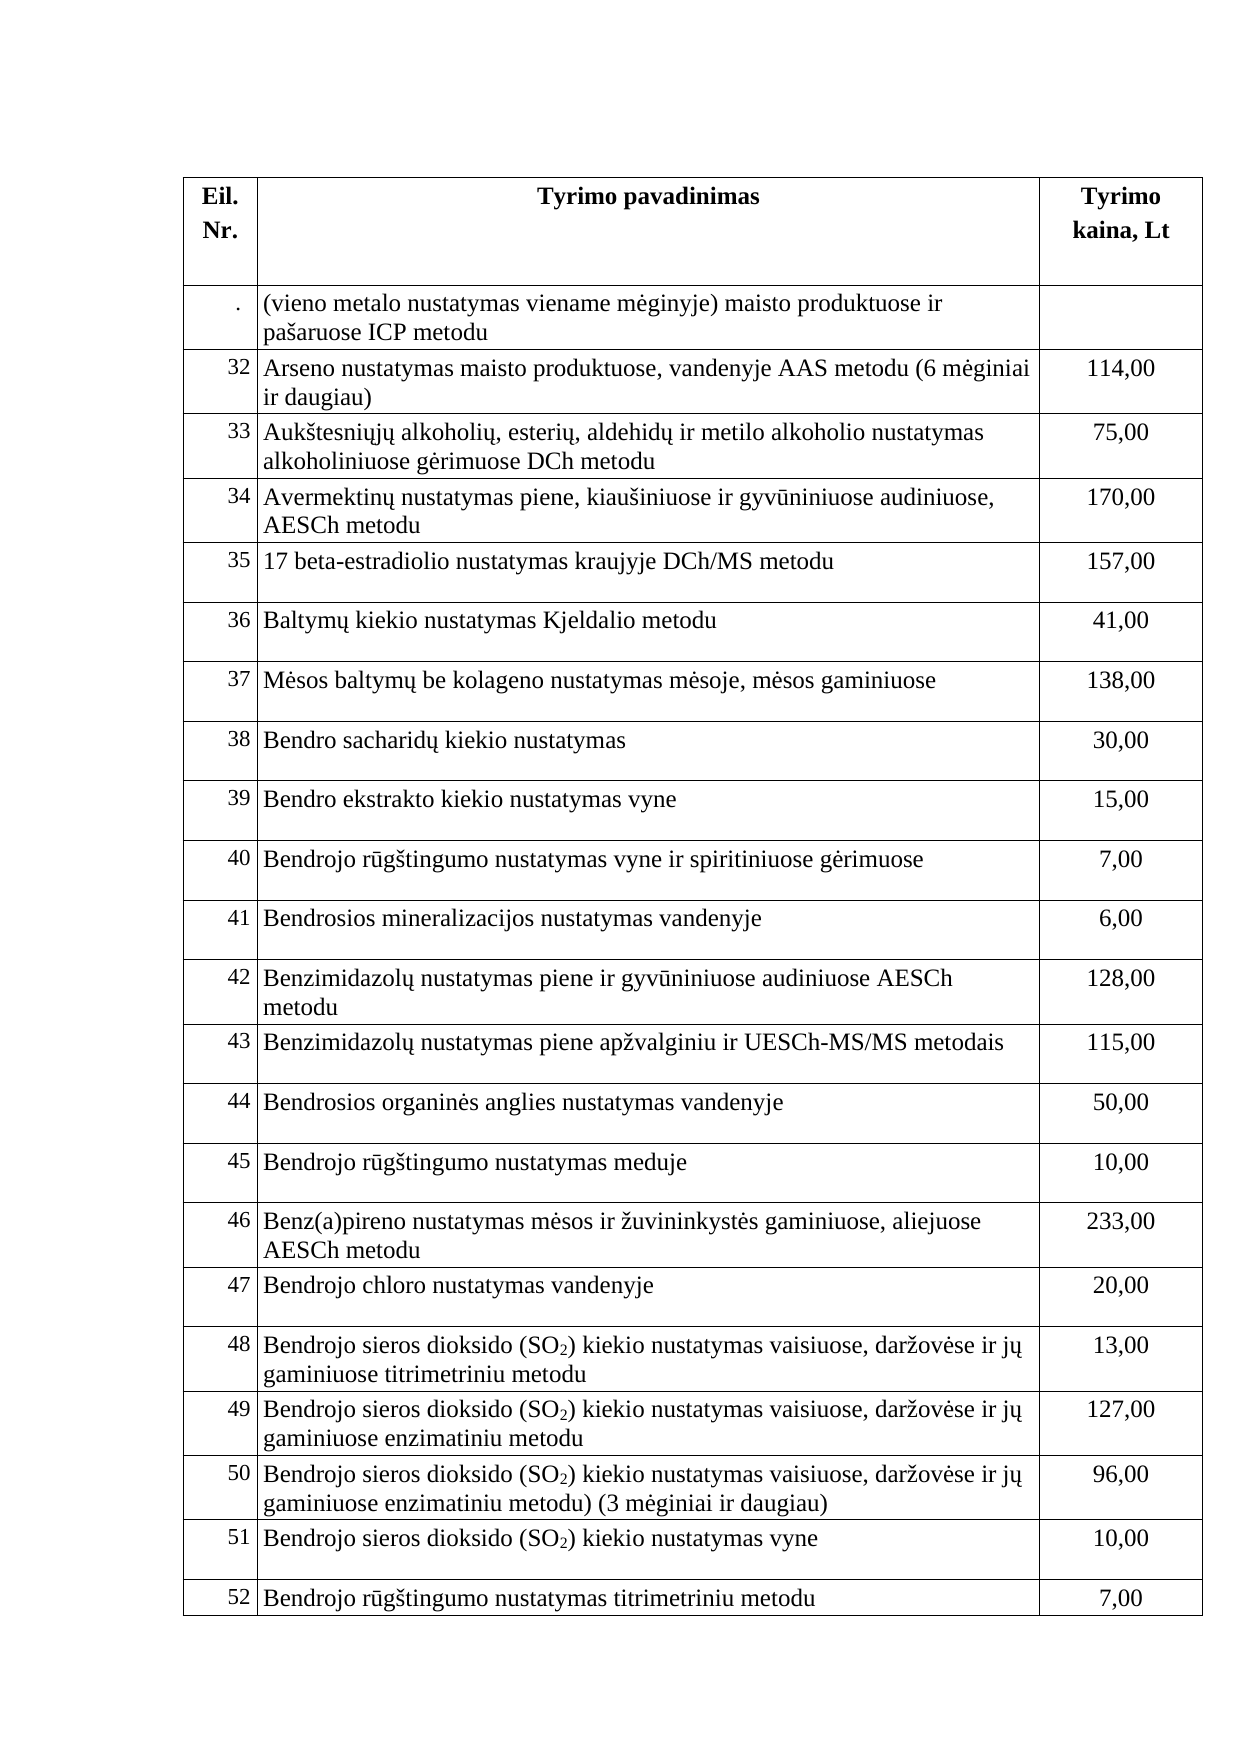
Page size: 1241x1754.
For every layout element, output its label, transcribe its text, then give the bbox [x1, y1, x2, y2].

table_cell 170,00 [1040, 479, 1202, 542]
table_cell Bendrojo rūgštingumo nustatymas meduje [258, 1144, 1039, 1202]
table_cell 20,00 [1040, 1268, 1202, 1326]
table_cell 48. [184, 1327, 257, 1391]
table_cell Benzimidazolų nustatymas piene apžvalginiu ir UESCh-MS/MS metodais [258, 1025, 1039, 1083]
table_cell Avermektinų nustatymas piene, kiaušiniuose ir gyvūniniuose audiniuose, AESCh metodu [258, 479, 1039, 542]
table_cell 7,00 [1040, 841, 1202, 899]
table_cell 47. [184, 1268, 257, 1326]
table_cell 138,00 [1040, 662, 1202, 721]
table_cell Bendrosios organinės anglies nustatymas vandenyje [258, 1084, 1039, 1143]
table_header Eil. Nr. [184, 178, 257, 284]
table_cell 6,00 [1040, 901, 1202, 959]
table_cell 96,00 [1040, 1456, 1202, 1519]
table_cell 49. [184, 1392, 257, 1455]
table_cell 52 [184, 1580, 257, 1614]
table_header Tyrimo kaina, Lt [1040, 178, 1202, 284]
table_cell Bendrojo rūgštingumo nustatymas titrimetriniu metodu [258, 1580, 1039, 1614]
table_cell 30,00 [1040, 722, 1202, 780]
table_cell [1040, 286, 1202, 349]
table_cell 37. [184, 662, 257, 721]
table_cell 44. [184, 1084, 257, 1143]
table_cell 128,00 [1040, 960, 1202, 1023]
table_cell . [184, 286, 257, 349]
table_cell Benz(a)pireno nustatymas mėsos ir žuvininkystės gaminiuose, aliejuose AESCh metodu [258, 1203, 1039, 1267]
table_cell 7,00 [1040, 1580, 1202, 1614]
table_cell Baltymų kiekio nustatymas Kjeldalio metodu [258, 603, 1039, 661]
table_cell 115,00 [1040, 1025, 1202, 1083]
table_cell Bendrojo sieros dioksido (SO2) kiekio nustatymas vaisiuose, daržovėse ir jų gaminiuose titrimetriniu metodu [258, 1327, 1039, 1391]
table_cell 127,00 [1040, 1392, 1202, 1455]
table_cell 157,00 [1040, 543, 1202, 602]
table_cell 46. [184, 1203, 257, 1267]
table_cell 33. [184, 414, 257, 478]
table_cell 34. [184, 479, 257, 542]
table_cell Bendrojo rūgštingumo nustatymas vyne ir spiritiniuose gėrimuose [258, 841, 1039, 899]
table_cell 40. [184, 841, 257, 899]
table_cell 10,00 [1040, 1520, 1202, 1579]
table_cell 35. [184, 543, 257, 602]
table_cell 41,00 [1040, 603, 1202, 661]
table_cell Bendrosios mineralizacijos nustatymas vandenyje [258, 901, 1039, 959]
table_cell 17 beta-estradiolio nustatymas kraujyje DCh/MS metodu [258, 543, 1039, 602]
table_cell Mėsos baltymų be kolageno nustatymas mėsoje, mėsos gaminiuose [258, 662, 1039, 721]
table_cell 42. [184, 960, 257, 1023]
table_cell Arseno nustatymas maisto produktuose, vandenyje AAS metodu (6 mėginiai ir daugiau) [258, 350, 1039, 413]
table_cell 36. [184, 603, 257, 661]
table_cell 39. [184, 781, 257, 840]
table_cell Aukštesniųjų alkoholių, esterių, aldehidų ir metilo alkoholio nustatymas alkoholiniuose gėrimuose DCh metodu [258, 414, 1039, 478]
table_cell 15,00 [1040, 781, 1202, 840]
table_cell 51. [184, 1520, 257, 1579]
table_cell Bendrojo sieros dioksido (SO2) kiekio nustatymas vaisiuose, daržovėse ir jų gaminiuose enzimatiniu metodu [258, 1392, 1039, 1455]
table_cell 45. [184, 1144, 257, 1202]
table_cell 32. [184, 350, 257, 413]
table_cell 50. [184, 1456, 257, 1519]
table_cell Bendrojo sieros dioksido (SO2) kiekio nustatymas vyne [258, 1520, 1039, 1579]
table_cell 75,00 [1040, 414, 1202, 478]
table_cell Bendro sacharidų kiekio nustatymas [258, 722, 1039, 780]
table_cell 41. [184, 901, 257, 959]
table_cell Bendrojo sieros dioksido (SO2) kiekio nustatymas vaisiuose, daržovėse ir jų gaminiuose enzimatiniu metodu) (3 mėginiai ir daugiau) [258, 1456, 1039, 1519]
table_cell Bendro ekstrakto kiekio nustatymas vyne [258, 781, 1039, 840]
table_cell 233,00 [1040, 1203, 1202, 1267]
table_cell 50,00 [1040, 1084, 1202, 1143]
table_cell 10,00 [1040, 1144, 1202, 1202]
table_cell (vieno metalo nustatymas viename mėginyje) maisto produktuose ir pašaruose ICP metodu [258, 286, 1039, 349]
table_cell Benzimidazolų nustatymas piene ir gyvūniniuose audiniuose AESCh metodu [258, 960, 1039, 1023]
table_cell 38. [184, 722, 257, 780]
table_header Tyrimo pavadinimas [258, 178, 1039, 284]
table_cell 43. [184, 1025, 257, 1083]
table_cell 13,00 [1040, 1327, 1202, 1391]
table_cell Bendrojo chloro nustatymas vandenyje [258, 1268, 1039, 1326]
table_cell 114,00 [1040, 350, 1202, 413]
